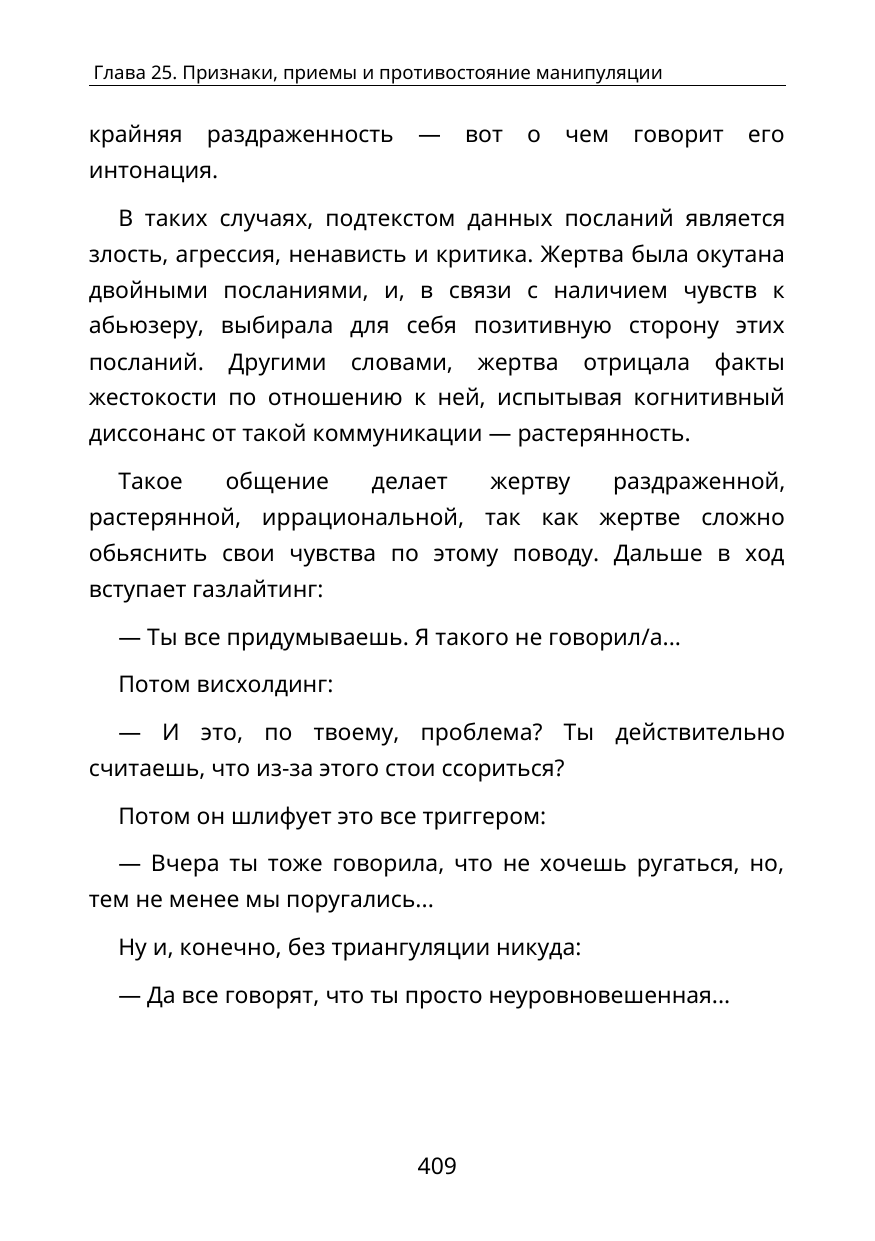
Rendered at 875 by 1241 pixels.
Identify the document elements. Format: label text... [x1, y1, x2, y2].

text — Да все говорят, что ты просто неуровновешенная... [88, 979, 786, 1010]
text Потом он шлифует это все триггером: [88, 799, 786, 831]
text В таких случаях, подтекстом данных посланий является злость, агрессия, ненависть и критика. Жертва была окутана двойными посланиями, и, в связи с наличием чувств к абьюзеру, выбирала для себя позитивную сторону этих посланий. Другими словами, жертва отрицала факты жестокости по отношению к ней, испытывая когнитивный диссонанс от такой коммуникации — растерянность. [88, 202, 786, 448]
text — И это, по твоему, проблема? Ты действительно считаешь, что из-за этого стои ссориться? [88, 716, 786, 783]
text крайняя раздраженность — вот о чем говорит его интонация. [88, 118, 786, 185]
text Потом висхолдинг: [88, 668, 786, 699]
text Такое общение делает жертву раздраженной, растерянной, иррациональной, так как жертве сложно обьяснить свои чувства по этому поводу. Дальше в ход вступает газлайтинг: [88, 465, 786, 604]
text — Вчера ты тоже говорила, что не хочешь ругаться, но, тем не менее мы поругались... [88, 847, 786, 914]
text Ну и, конечно, без триангуляции никуда: [88, 931, 786, 962]
text — Ты все придумываешь. Я такого не говорил/а... [88, 621, 786, 652]
